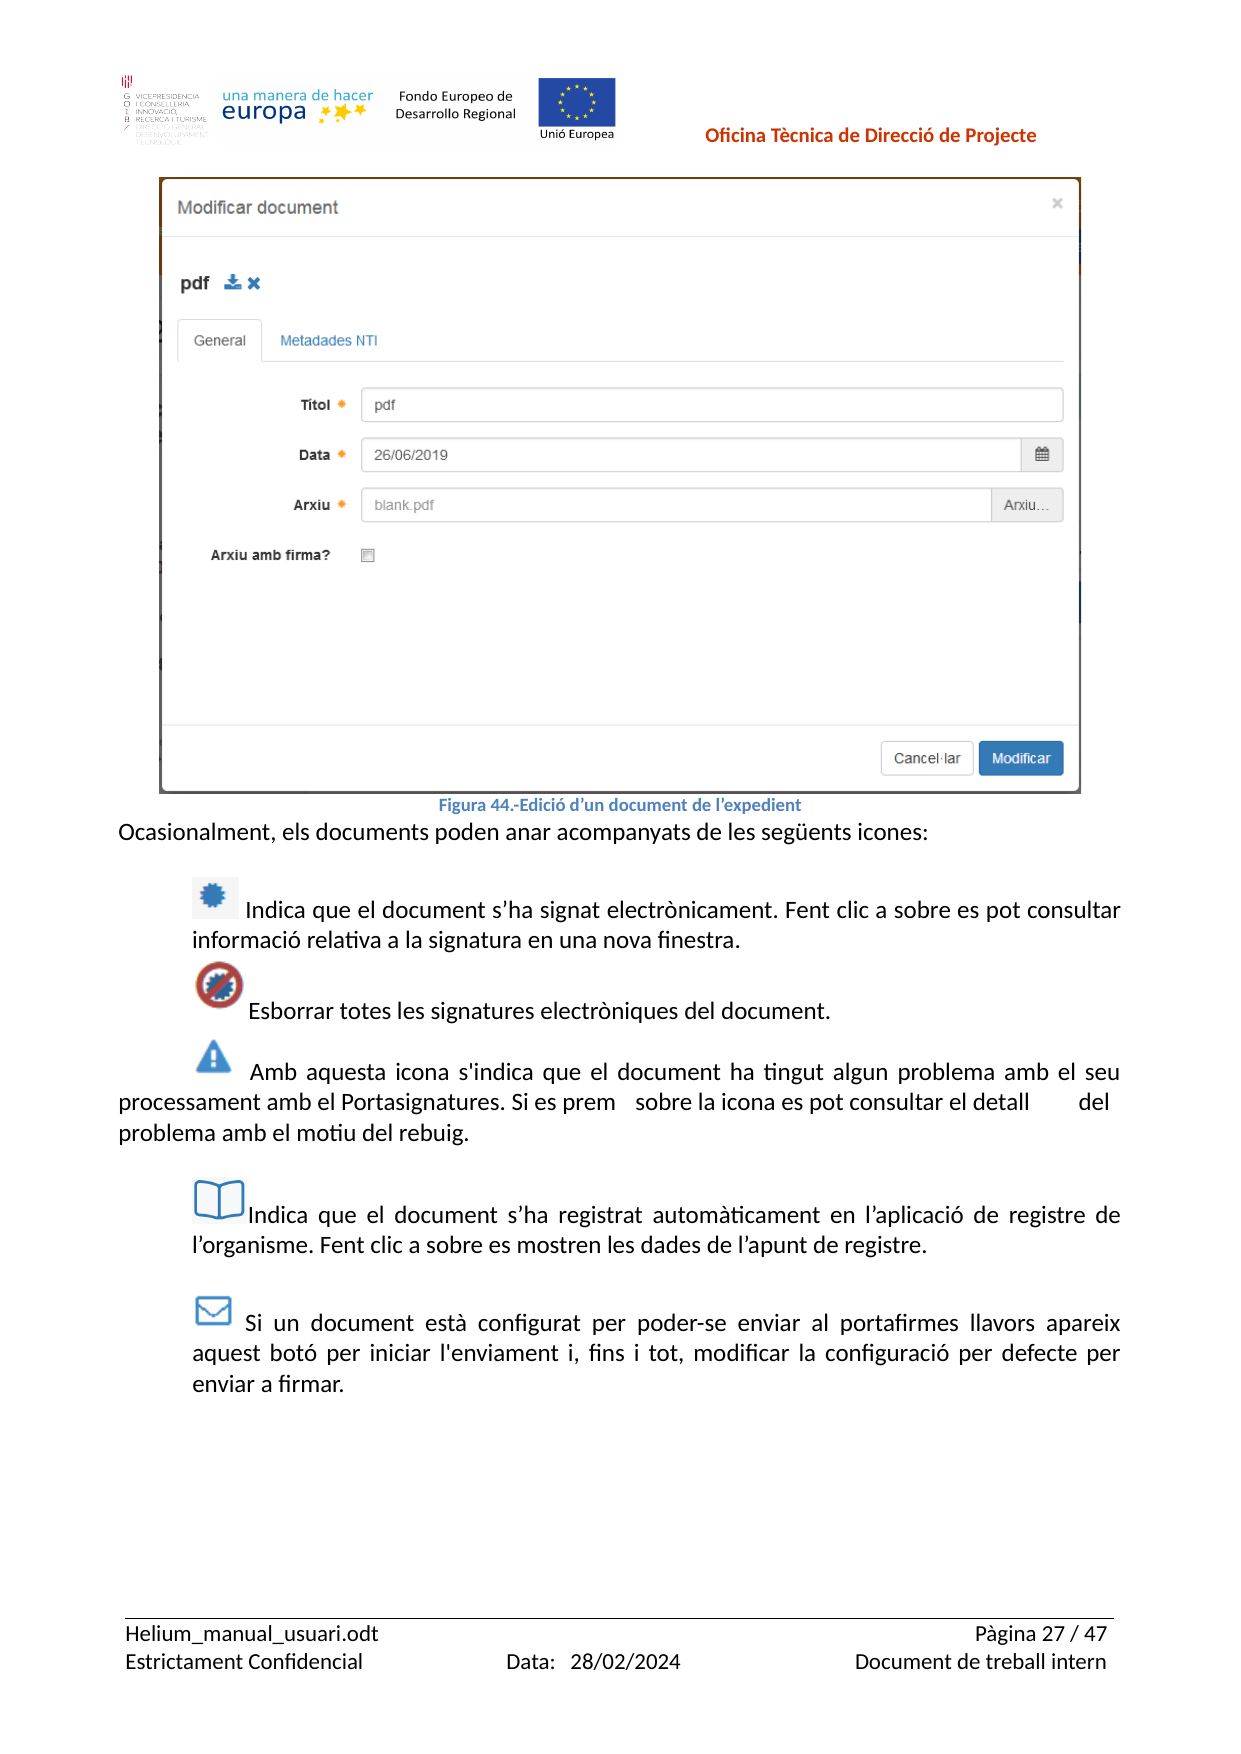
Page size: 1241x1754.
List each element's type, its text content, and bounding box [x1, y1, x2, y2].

picture [192, 1290, 235, 1332]
text Esborrar totes les signatures electròniques del document. [192, 955, 1122, 1025]
text Amb aquesta icona s'indica que el document ha tingut algun problema amb el seu processament amb el Portasignatures. Si es prem sobre la icona es pot consultar el detall del problema amb el motiu del rebuig. [118, 1056, 1122, 1147]
picture [191, 955, 249, 1019]
text Indica que el document s’ha signat electrònicament. Fent clic a sobre es pot consultar informació relativa a la signatura en una nova finestra. [192, 878, 1122, 955]
picture [219, 73, 621, 147]
text Si un document està configurat per poder-se enviar al portafirmes llavors apareix aquest botó per iniciar l'enviament i, fins i tot, modificar la configuració per defecte per enviar a firmar. [192, 1291, 1122, 1398]
picture [191, 1177, 248, 1224]
picture [159, 177, 1082, 794]
picture [118, 73, 213, 147]
text Indica que el document s’ha registrat automàticament en l’aplicació de registre de l’organisme. Fent clic a sobre es mostren les dades de l’apunt de registre. [192, 1178, 1122, 1260]
picture [191, 877, 239, 919]
text Ocasionalment, els documents poden anar acompanyats de les següents icones: [118, 817, 1122, 847]
picture [194, 1037, 232, 1078]
text Figura 44.-Edició d’un document de l’expedient [118, 794, 1122, 817]
